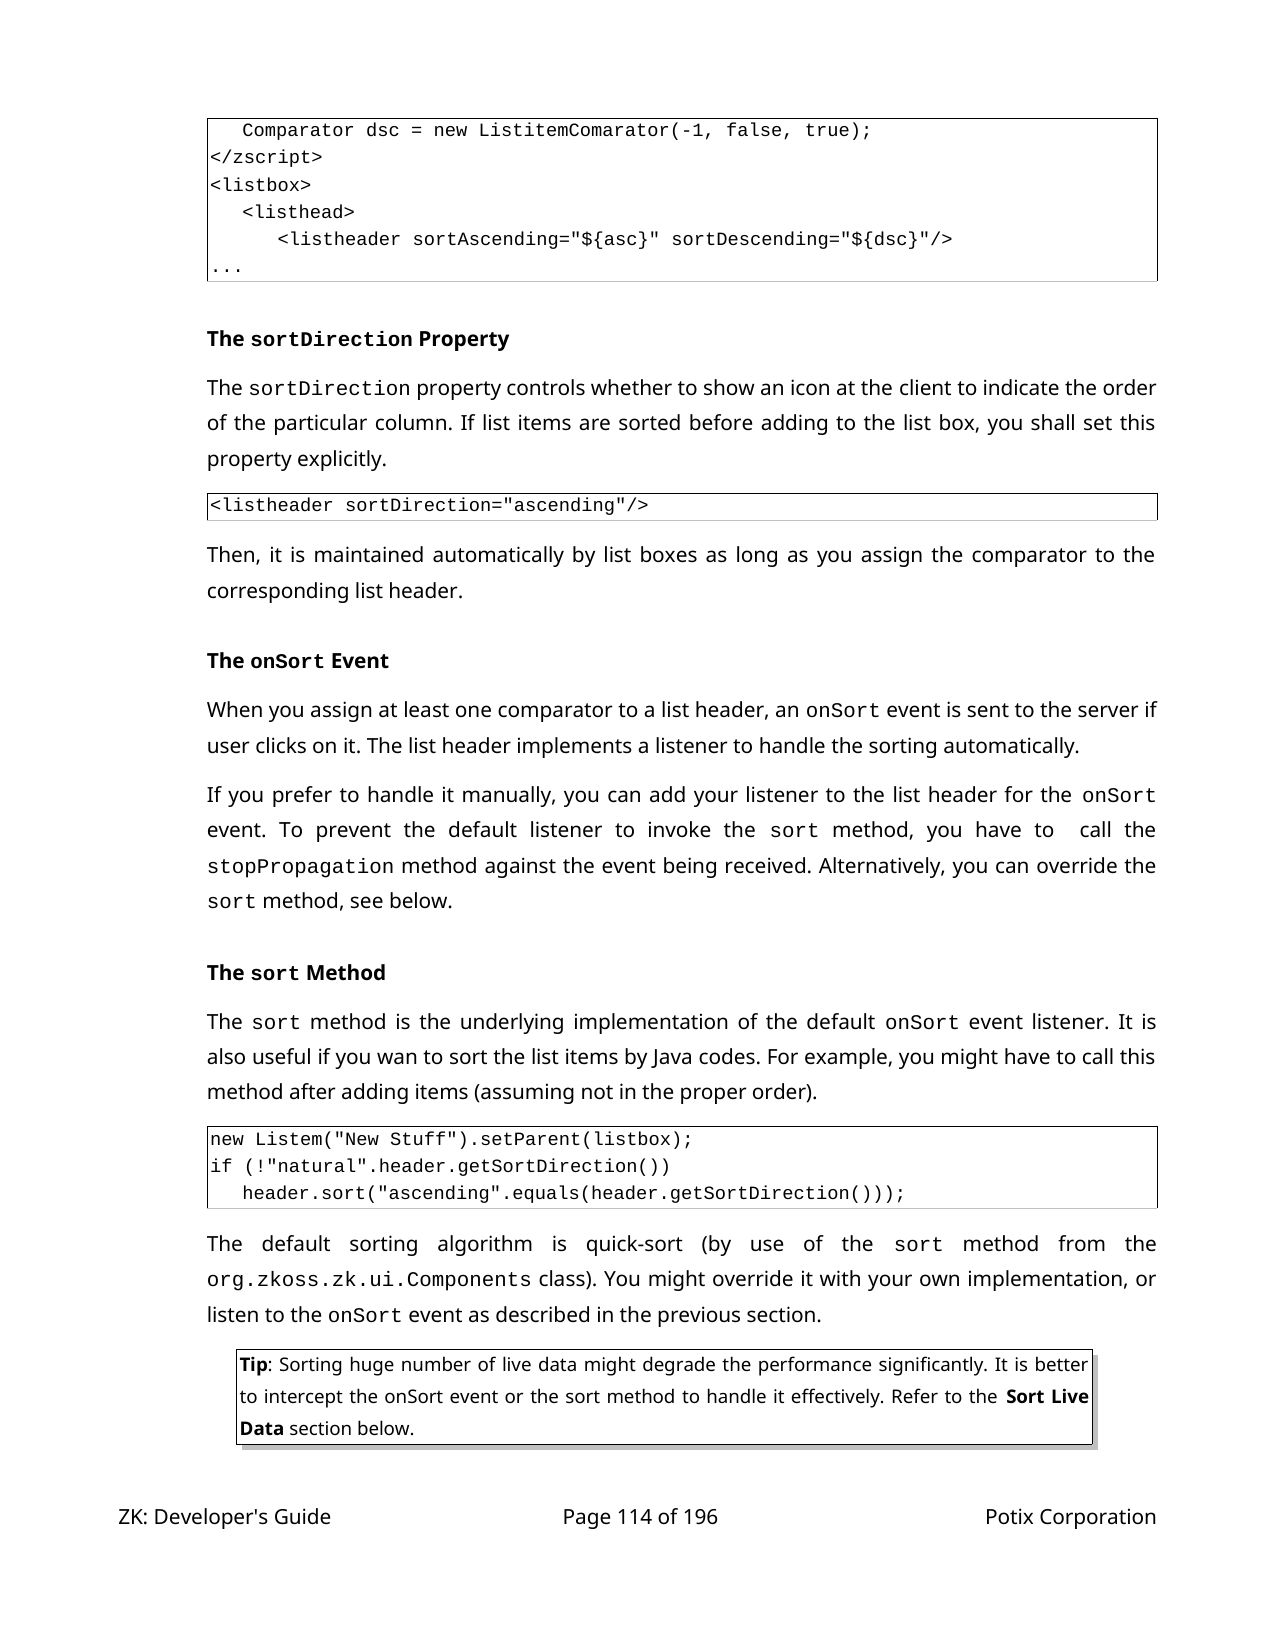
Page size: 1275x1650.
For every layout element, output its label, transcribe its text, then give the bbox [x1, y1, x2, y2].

text Comparator dsc = new ListitemComarator(-1, false, true); [208, 119, 1157, 142]
text </zscript> [208, 145, 1157, 169]
subtitle The sort Method [207, 958, 1157, 986]
text If you prefer to handle it manually, you can add your listener to the list header for the onSort event. To prevent the default listener to invoke the sort method, you have to call the stopPropagation method against the event being received. Alternatively, you can override the sort method, see below. [207, 780, 1157, 915]
text if (!"natural".header.getSortDirection()) [208, 1153, 1157, 1178]
text When you assign at least one comparator to a list header, an onSort event is sent to the server if user clicks on it. The list header implements a listener to handle the sorting automatically. [207, 696, 1157, 759]
subtitle The sortDirection Property [207, 324, 1157, 352]
text The sortDirection property controls whether to show an icon at the client to indicate the order of the particular column. If list items are sorted before adding to the list box, you shall set this property explicitly. [207, 373, 1157, 472]
text <listheader sortAscending="${asc}" sortDescending="${dsc}"/> [208, 227, 1157, 251]
subtitle The onSort Event [207, 646, 1157, 675]
text Tip: Sorting huge number of live data might degrade the performance significantly. It is better to intercept the onSort event or the sort method to handle it effectively. Refer to the Sort Live Data section below. [237, 1350, 1092, 1444]
text header.sort("ascending".equals(header.getSortDirection())); [208, 1181, 1157, 1208]
text ... [208, 254, 1157, 281]
text The default sorting algorithm is quick-sort (by use of the sort method from the org.zkoss.zk.ui.Components class). You might override it with your own implementation, or listen to the onSort event as described in the previous section. [207, 1229, 1157, 1328]
text <listhead> [208, 200, 1157, 224]
text <listheader sortDirection="ascending"/> [208, 494, 1157, 520]
text new Listem("New Stuff").setParent(listbox); [208, 1127, 1157, 1151]
text The sort method is the underlying implementation of the default onSort event listener. It is also useful if you wan to sort the list items by Java codes. For example, you might have to call this method after adding items (assuming not in the proper order). [207, 1007, 1157, 1106]
text Then, it is maintained automatically by list boxes as long as you assign the comparator to the corresponding list header. [207, 541, 1157, 604]
text <listbox> [208, 172, 1157, 197]
